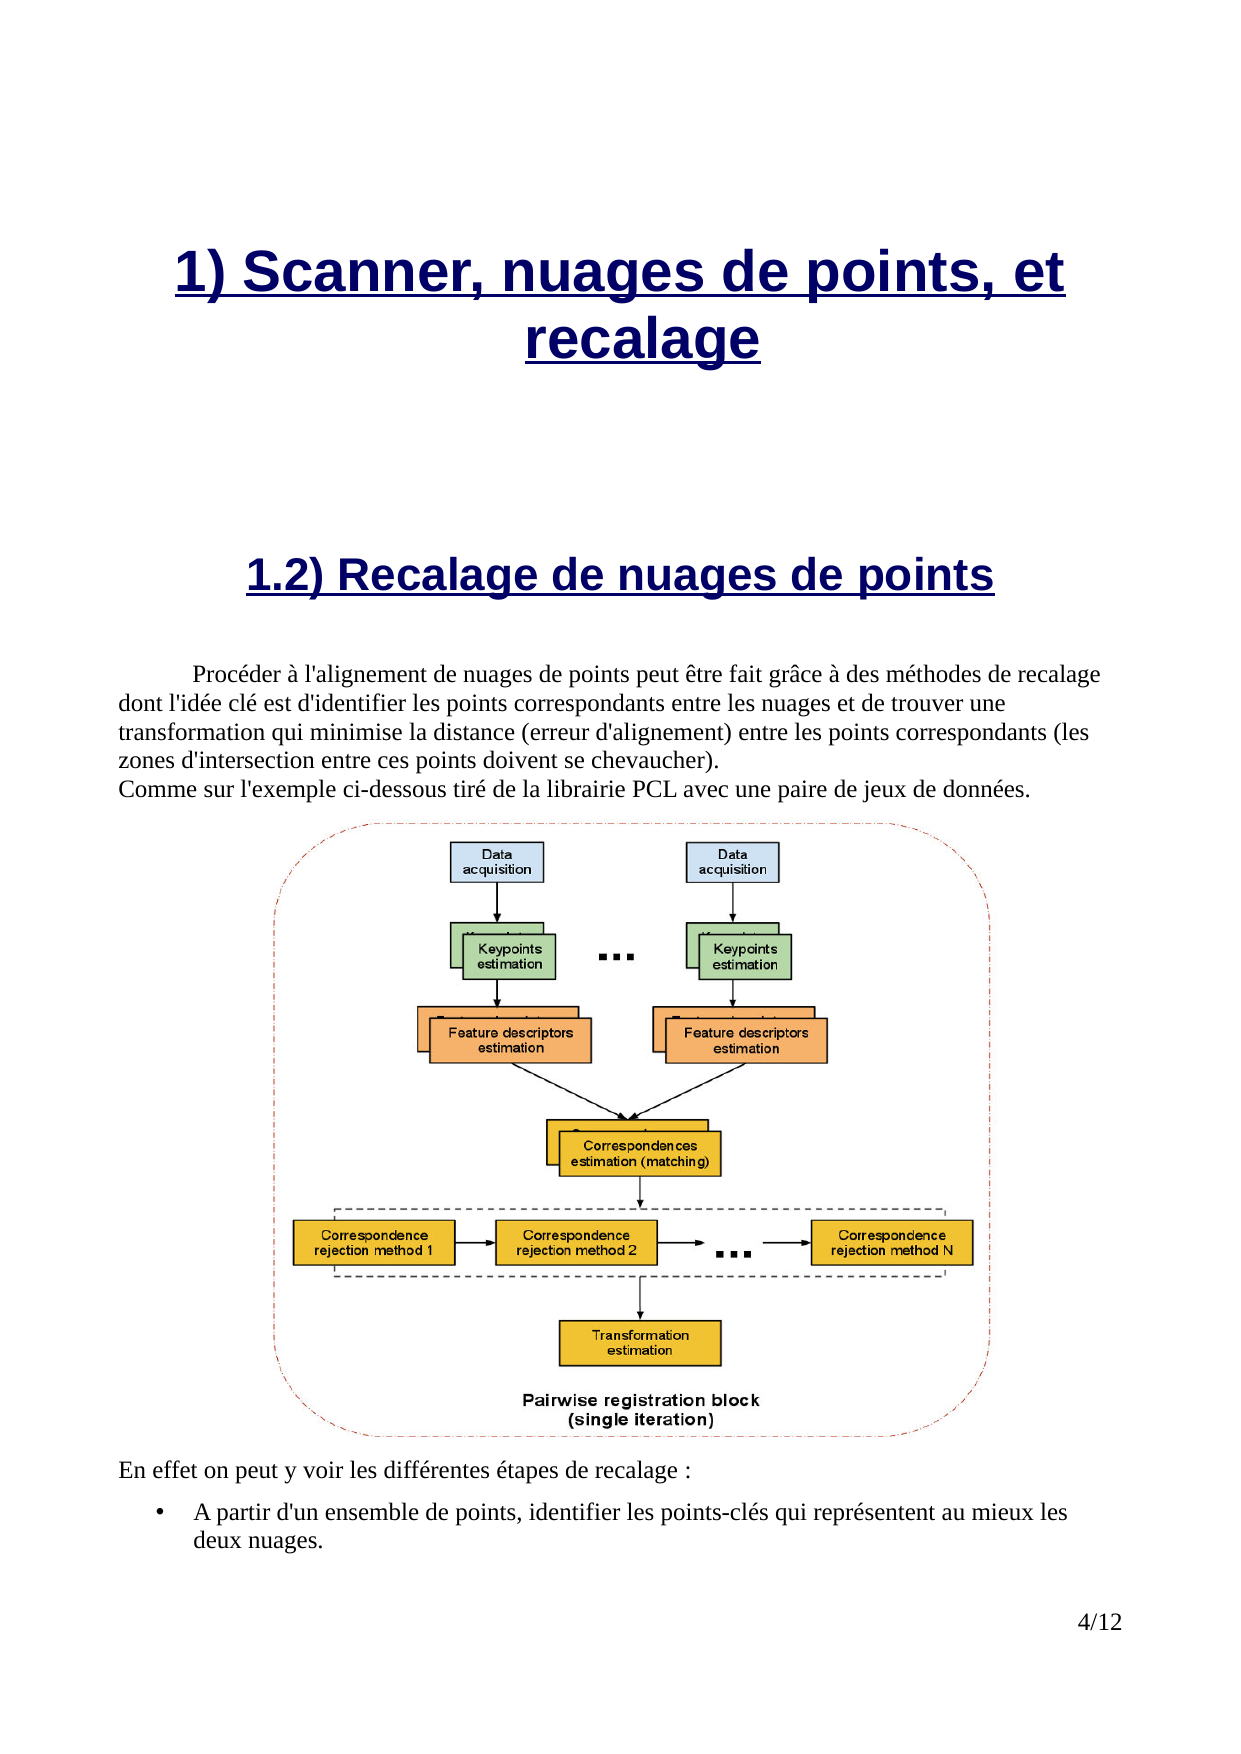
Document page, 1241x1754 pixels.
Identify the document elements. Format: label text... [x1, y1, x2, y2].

subtitle 1.2) Recalage de nuages de points [118, 548, 1122, 600]
list A partir d'un ensemble de points, identifier les points-clés qui représentent au mieux les deux nuages. [156, 1497, 1122, 1554]
text En effet on peut y voir les différentes étapes de recalage : [118, 1456, 1122, 1484]
subtitle 1) Scanner, nuages de points, et recalage [118, 236, 1122, 370]
text Procéder à l'alignement de nuages de points peut être fait grâce à des méthodes de recalage dont l'idée clé est d'identifier les points correspondants entre les nuages et de trouver une transformation qui minimise la distance (erreur d'alignement) entre les points correspondants (les zones d'intersection entre ces points doivent se chevaucher). Comme sur l'exemple ci-dessous tiré de la librairie PCL avec une paire de jeux de données. [118, 659, 1122, 803]
picture [207, 819, 1029, 1456]
